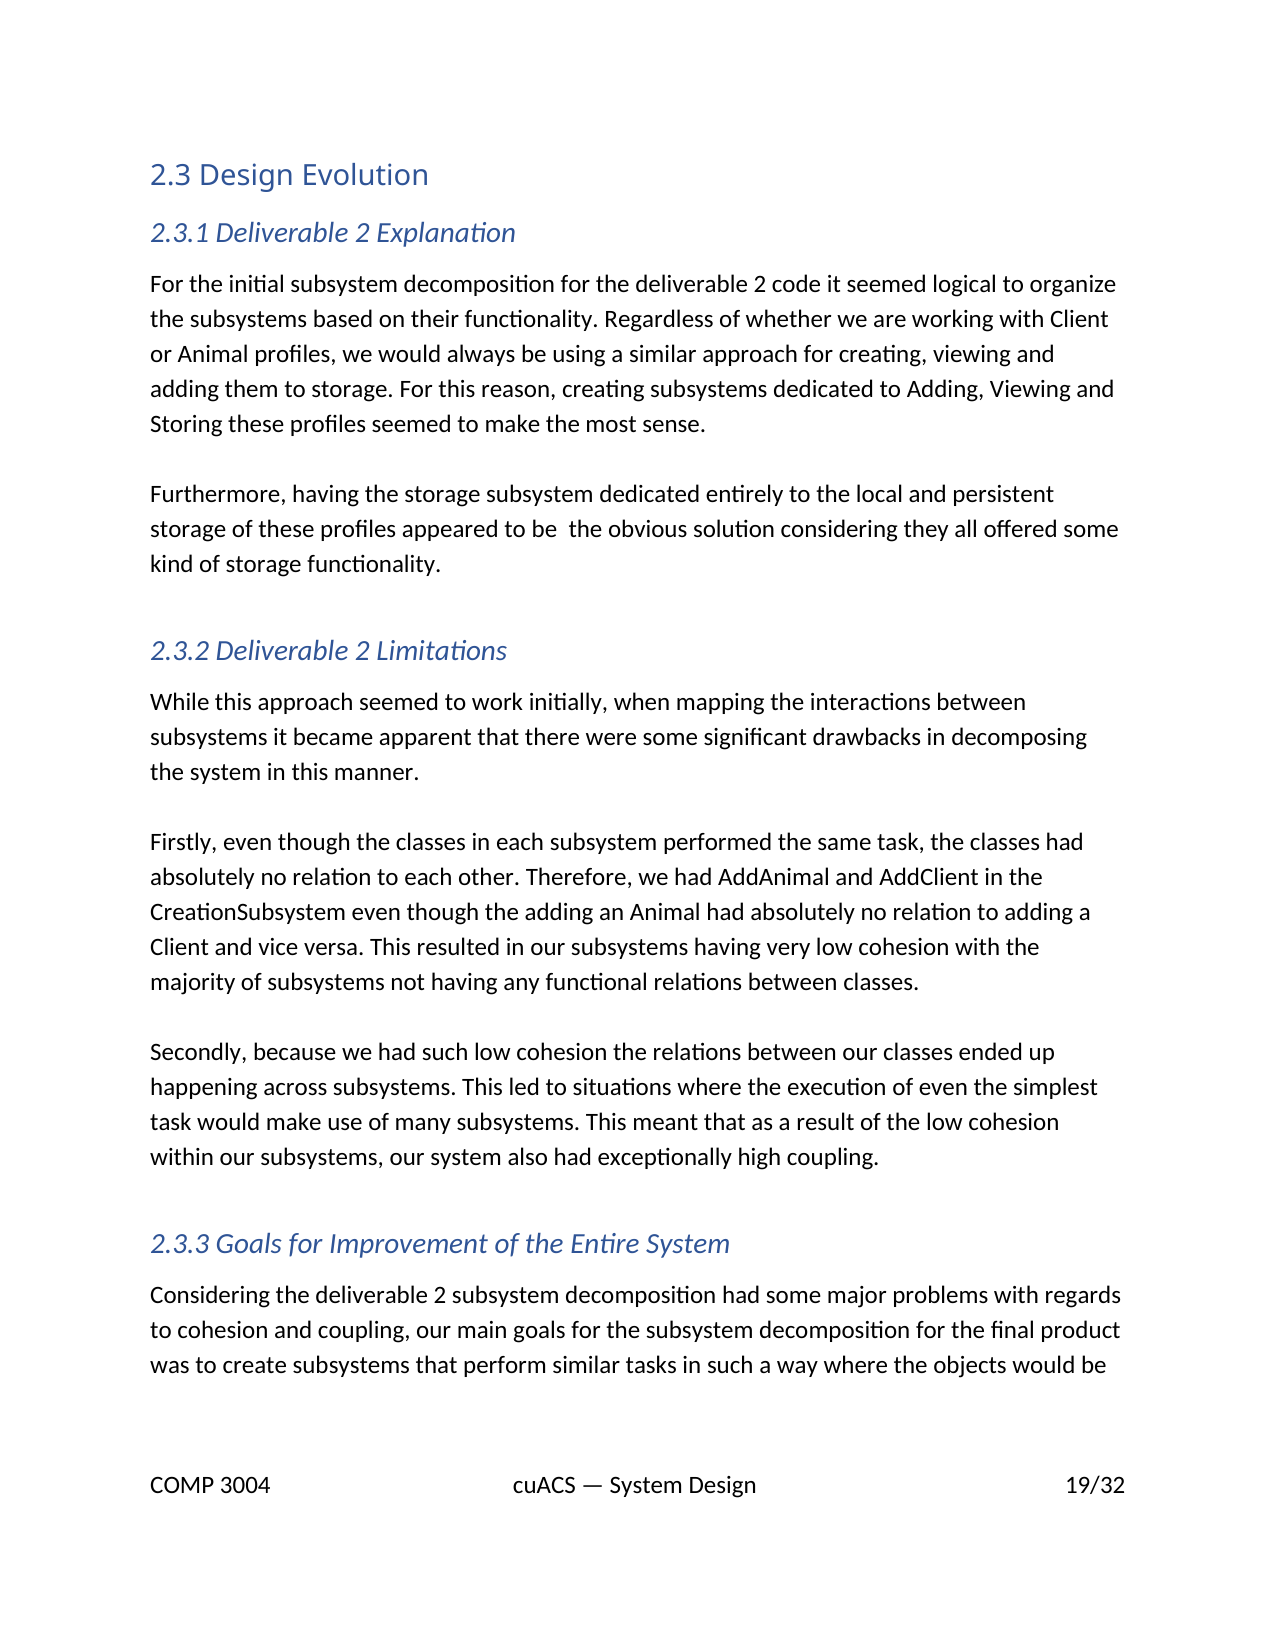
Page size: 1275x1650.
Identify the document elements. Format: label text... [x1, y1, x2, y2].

text Considering the deliverable 2 subsystem decomposition had some major problems with regards to cohesion and coupling, our main goals for the subsystem decomposition for the final product was to create subsystems that perform similar tasks in such a way where the objects would be [150, 1279, 1125, 1379]
subtitle 2.3.2 Deliverable 2 Limitations [150, 632, 1125, 668]
text Firstly, even though the classes in each subsystem performed the same task, the classes had absolutely no relation to each other. Therefore, we had AddAnimal and AddClient in the CreationSubsystem even though the adding an Animal had absolutely no relation to adding a Client and vice versa. This resulted in our subsystems having very low cohesion with the majority of subsystems not having any functional relations between classes. [150, 826, 1125, 996]
subtitle 2.3.3 Goals for Improvement of the Entire System [150, 1225, 1125, 1261]
text While this approach seemed to work initially, when mapping the interactions between subsystems it became apparent that there were some significant drawbacks in decomposing the system in this manner. [150, 686, 1125, 786]
subtitle 2.3 Design Evolution [150, 154, 1125, 194]
text Furthermore, having the storage subsystem dedicated entirely to the local and persistent storage of these profiles appeared to be the obvious solution considering they all offered some kind of storage functionality. [150, 478, 1125, 578]
subtitle 2.3.1 Deliverable 2 Explanation [150, 214, 1125, 250]
text Secondly, because we had such low cohesion the relations between our classes ended up happening across subsystems. This led to situations where the execution of even the simplest task would make use of many subsystems. This meant that as a result of the low cohesion within our subsystems, our system also had exceptionally high coupling. [150, 1036, 1125, 1171]
text For the initial subsystem decomposition for the deliverable 2 code it seemed logical to organize the subsystems based on their functionality. Regardless of whether we are working with Client or Animal profiles, we would always be using a similar approach for creating, viewing and adding them to storage. For this reason, creating subsystems dedicated to Adding, Viewing and Storing these profiles seemed to make the most sense. [150, 268, 1125, 438]
